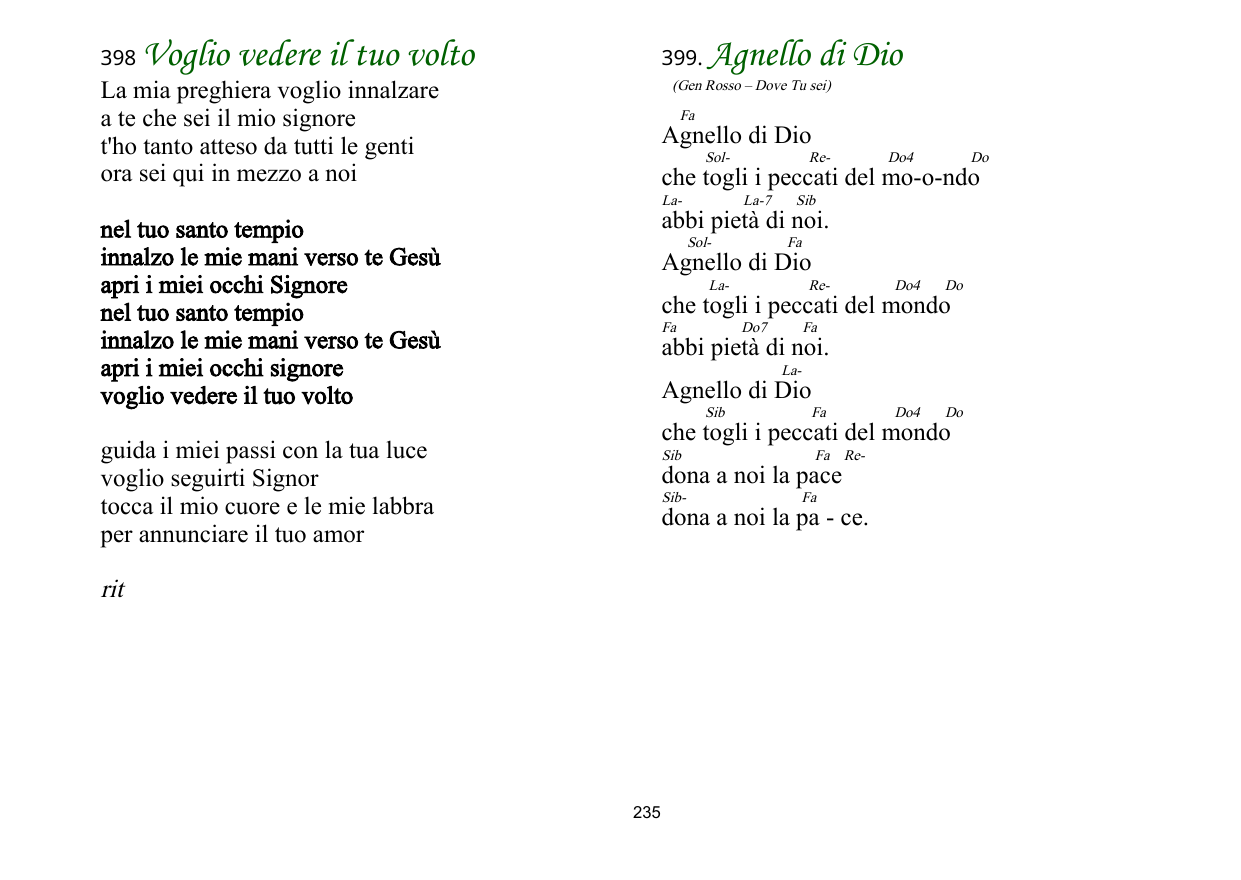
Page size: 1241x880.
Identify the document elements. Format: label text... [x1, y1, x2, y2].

text Fa [661, 106, 1193, 121]
subtitle 398 Voglio vedere il tuo volto [100, 35, 632, 76]
text Sib Fa Re- [661, 446, 1193, 461]
text dona a noi la pa - ce. [661, 503, 1193, 531]
text Sib Fa Do4 Do [661, 403, 1193, 418]
text che togli i peccati del mo-o-ndo [661, 163, 1193, 191]
text dona a noi la pace [661, 461, 1193, 488]
text 399. Agnello di Dio [661, 35, 1193, 76]
text abbi pietà di noi. [661, 206, 1193, 233]
text Agnello di Dio [661, 376, 1193, 403]
text Sol- Re- Do4 Do [661, 148, 1193, 163]
text Fa Do7 Fa [661, 318, 1193, 333]
text La- Re- Do4 Do [661, 276, 1193, 291]
text Agnello di Dio [661, 121, 1193, 148]
text Agnello di Dio [661, 248, 1193, 276]
text (Gen Rosso – Dove Tu sei) [661, 76, 1193, 91]
text Sol- Fa [661, 233, 1193, 248]
text La- [661, 361, 1193, 376]
text La mia preghiera voglio innalzare a te che sei il mio signore t'ho tanto atteso da tutti le genti ora sei qui in mezzo a noi nel tuo santo tempio innalzo le mie mani verso te Gesù apri i miei occhi Signore nel tuo santo tempio innalzo le mie mani verso te Gesù apri i miei occhi signore voglio vedere il tuo volto guida i miei passi con la tua luce voglio seguirti Signor tocca il mio cuore e le mie labbra per annunciare il tuo amor rit [100, 76, 632, 603]
text che togli i peccati del mondo [661, 418, 1193, 446]
text La- La-7 Sib [661, 191, 1193, 206]
text Sib- Fa [661, 488, 1193, 503]
text abbi pietà di noi. [661, 333, 1193, 361]
text che togli i peccati del mondo [661, 291, 1193, 318]
